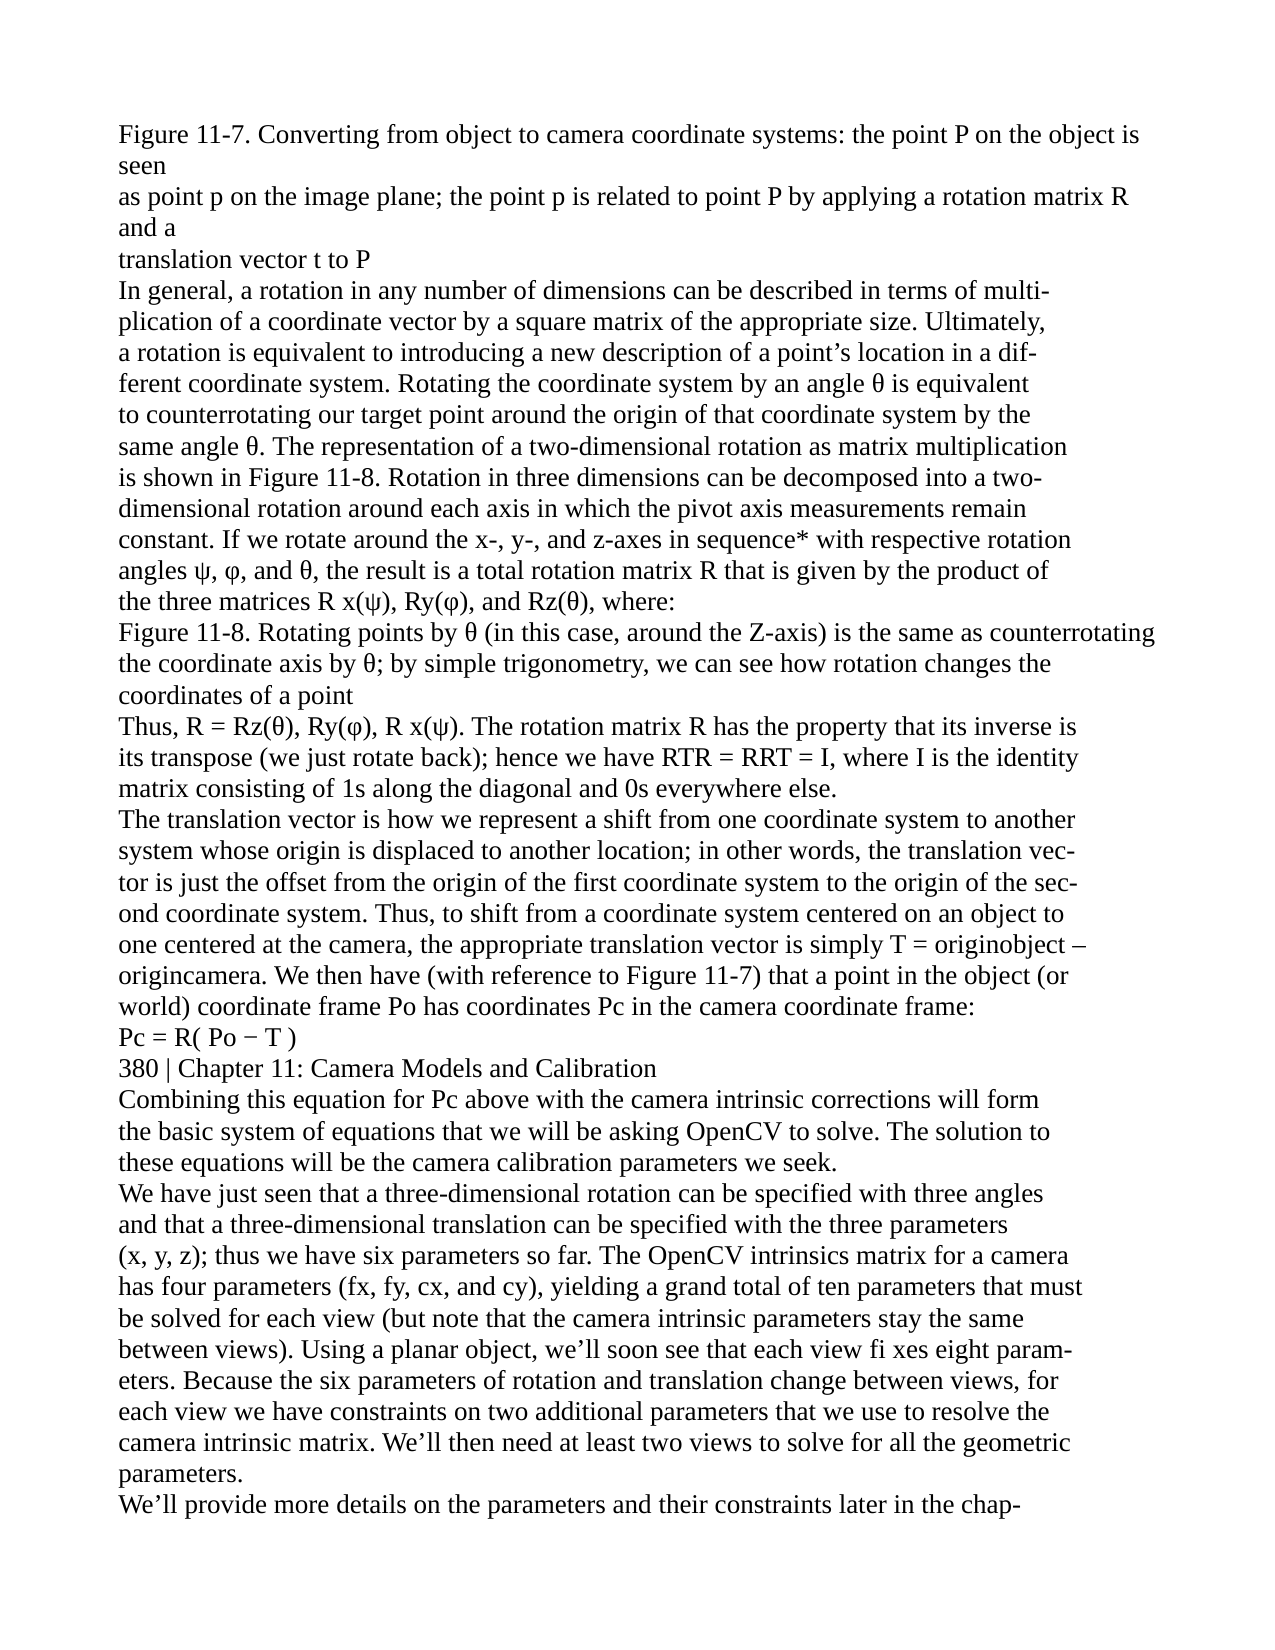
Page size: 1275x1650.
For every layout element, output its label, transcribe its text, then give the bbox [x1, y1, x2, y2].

text Pc = R( Po − T ) [118, 1021, 1157, 1052]
text one centered at the camera, the appropriate translation vector is simply T = originobject – [118, 928, 1157, 959]
text same angle θ. The representation of a two-dimensional rotation as matrix multiplication [118, 429, 1157, 461]
text world) coordinate frame Po has coordinates Pc in the camera coordinate frame: [118, 990, 1157, 1021]
text camera intrinsic matrix. We’ll then need at least two views to solve for all the geometric [118, 1426, 1157, 1457]
text translation vector t to P [118, 243, 1157, 274]
text system whose origin is displaced to another location; in other words, the translation vec- [118, 834, 1157, 866]
text constant. If we rotate around the x-, y-, and z-axes in sequence* with respective rotation [118, 523, 1157, 554]
text We have just seen that a three-dimensional rotation can be specified with three angles [118, 1177, 1157, 1208]
text to counterrotating our target point around the origin of that coordinate system by the [118, 398, 1157, 429]
text and that a three-dimensional translation can be specified with the three parameters [118, 1208, 1157, 1239]
text between views). Using a planar object, we’ll soon see that each view fi xes eight param- [118, 1333, 1157, 1364]
text parameters. [118, 1457, 1157, 1488]
text angles ψ, φ, and θ, the result is a total rotation matrix R that is given by the product of [118, 554, 1157, 585]
text tor is just the offset from the origin of the first coordinate system to the origin of the sec- [118, 866, 1157, 897]
text the basic system of equations that we will be asking OpenCV to solve. The solution to [118, 1115, 1157, 1146]
text Figure 11-7. Converting from object to camera coordinate systems: the point P on the object is seen [118, 118, 1157, 180]
text (x, y, z); thus we have six parameters so far. The OpenCV intrinsics matrix for a camera [118, 1239, 1157, 1271]
text Combining this equation for Pc above with the camera intrinsic corrections will form [118, 1084, 1157, 1115]
text matrix consisting of 1s along the diagonal and 0s everywhere else. [118, 772, 1157, 803]
text The translation vector is how we represent a shift from one coordinate system to another [118, 803, 1157, 834]
text has four parameters (fx, fy, cx, and cy), yielding a grand total of ten parameters that must [118, 1271, 1157, 1302]
text origincamera. We then have (with reference to Figure 11-7) that a point in the object (or [118, 959, 1157, 990]
text dimensional rotation around each axis in which the pivot axis measurements remain [118, 492, 1157, 523]
text eters. Because the six parameters of rotation and translation change between views, for [118, 1364, 1157, 1395]
text Figure 11-8. Rotating points by θ (in this case, around the Z-axis) is the same as counterrotating the coordinate axis by θ; by simple trigonometry, we can see how rotation changes the coordinates of a point [118, 616, 1157, 710]
text Thus, R = Rz(θ), Ry(φ), R x(ψ). The rotation matrix R has the property that its inverse is [118, 710, 1157, 741]
text its transpose (we just rotate back); hence we have RTR = RRT = I, where I is the identity [118, 741, 1157, 772]
text be solved for each view (but note that the camera intrinsic parameters stay the same [118, 1302, 1157, 1333]
text In general, a rotation in any number of dimensions can be described in terms of multi- [118, 274, 1157, 305]
text each view we have constraints on two additional parameters that we use to resolve the [118, 1395, 1157, 1426]
text a rotation is equivalent to introducing a new description of a point’s location in a dif- [118, 336, 1157, 367]
text as point p on the image plane; the point p is related to point P by applying a rotation matrix R and a [118, 180, 1157, 243]
text 380 | Chapter 11: Camera Models and Calibration [118, 1052, 1157, 1084]
text plication of a coordinate vector by a square matrix of the appropriate size. Ultimately, [118, 305, 1157, 336]
text is shown in Figure 11-8. Rotation in three dimensions can be decomposed into a two- [118, 461, 1157, 492]
text We’ll provide more details on the parameters and their constraints later in the chap- [118, 1488, 1157, 1520]
text these equations will be the camera calibration parameters we seek. [118, 1146, 1157, 1177]
text the three matrices R x(ψ), Ry(φ), and Rz(θ), where: [118, 585, 1157, 616]
text ond coordinate system. Thus, to shift from a coordinate system centered on an object to [118, 897, 1157, 928]
text ferent coordinate system. Rotating the coordinate system by an angle θ is equivalent [118, 367, 1157, 398]
